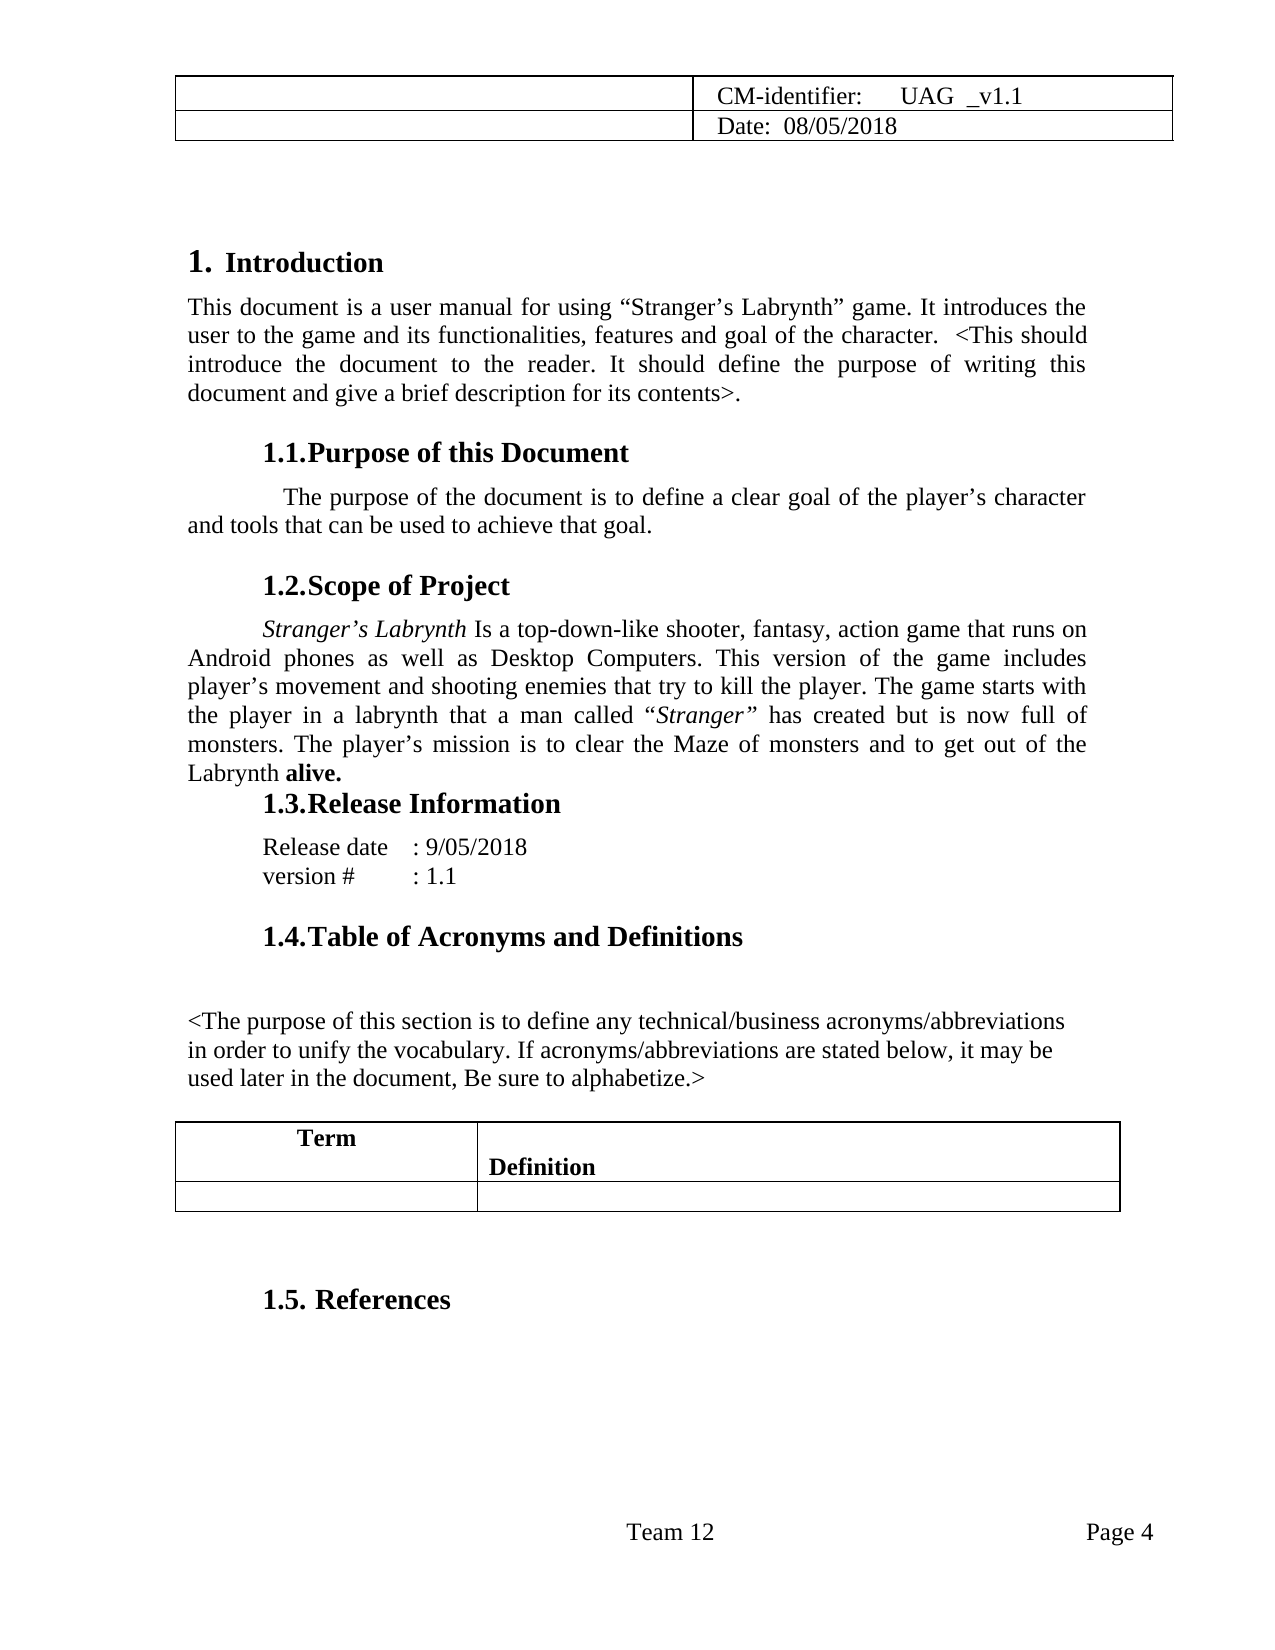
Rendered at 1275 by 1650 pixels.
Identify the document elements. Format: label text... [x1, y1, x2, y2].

table_header Term [176, 1123, 477, 1181]
text Release date : 9/05/2018 [187, 832, 1087, 861]
table_cell [478, 1182, 1119, 1211]
list Table of Acronyms and Definitions [262, 919, 1087, 952]
table_header Definition [478, 1123, 1119, 1181]
text Stranger’s Labrynth Is a top-down-like shooter, fantasy, action game that runs on Android phones as well as Desktop Computers. This version of the game includes player’s movement and shooting enemies that try to kill the player. The game starts with the player in a labrynth that a man called “Stranger” has created but is now full of monsters. The player’s mission is to clear the Maze of monsters and to get out of the Labrynth alive. [187, 614, 1087, 786]
table_cell [176, 1182, 477, 1211]
text version # : 1.1 [187, 861, 1087, 890]
list References [262, 1282, 1087, 1316]
subtitle Purpose of this Document [262, 436, 1087, 469]
list Release Information [262, 786, 1087, 820]
text <The purpose of this section is to define any technical/business acronyms/abbreviations in order to unify the vocabulary. If acronyms/abbreviations are stated below, it may be used later in the document, Be sure to alphabetize.> [187, 1006, 1087, 1092]
text The purpose of the document is to define a clear goal of the player’s character and tools that can be used to achieve that goal. [187, 482, 1087, 539]
text This document is a user manual for using “Stranger’s Labrynth” game. It introduces the user to the game and its functionalities, features and goal of the character. <This should introduce the document to the reader. It should define the purpose of writing this document and give a brief description for its contents>. [187, 292, 1087, 407]
list Scope of Project [262, 568, 1087, 601]
subtitle Introduction [187, 241, 1087, 279]
